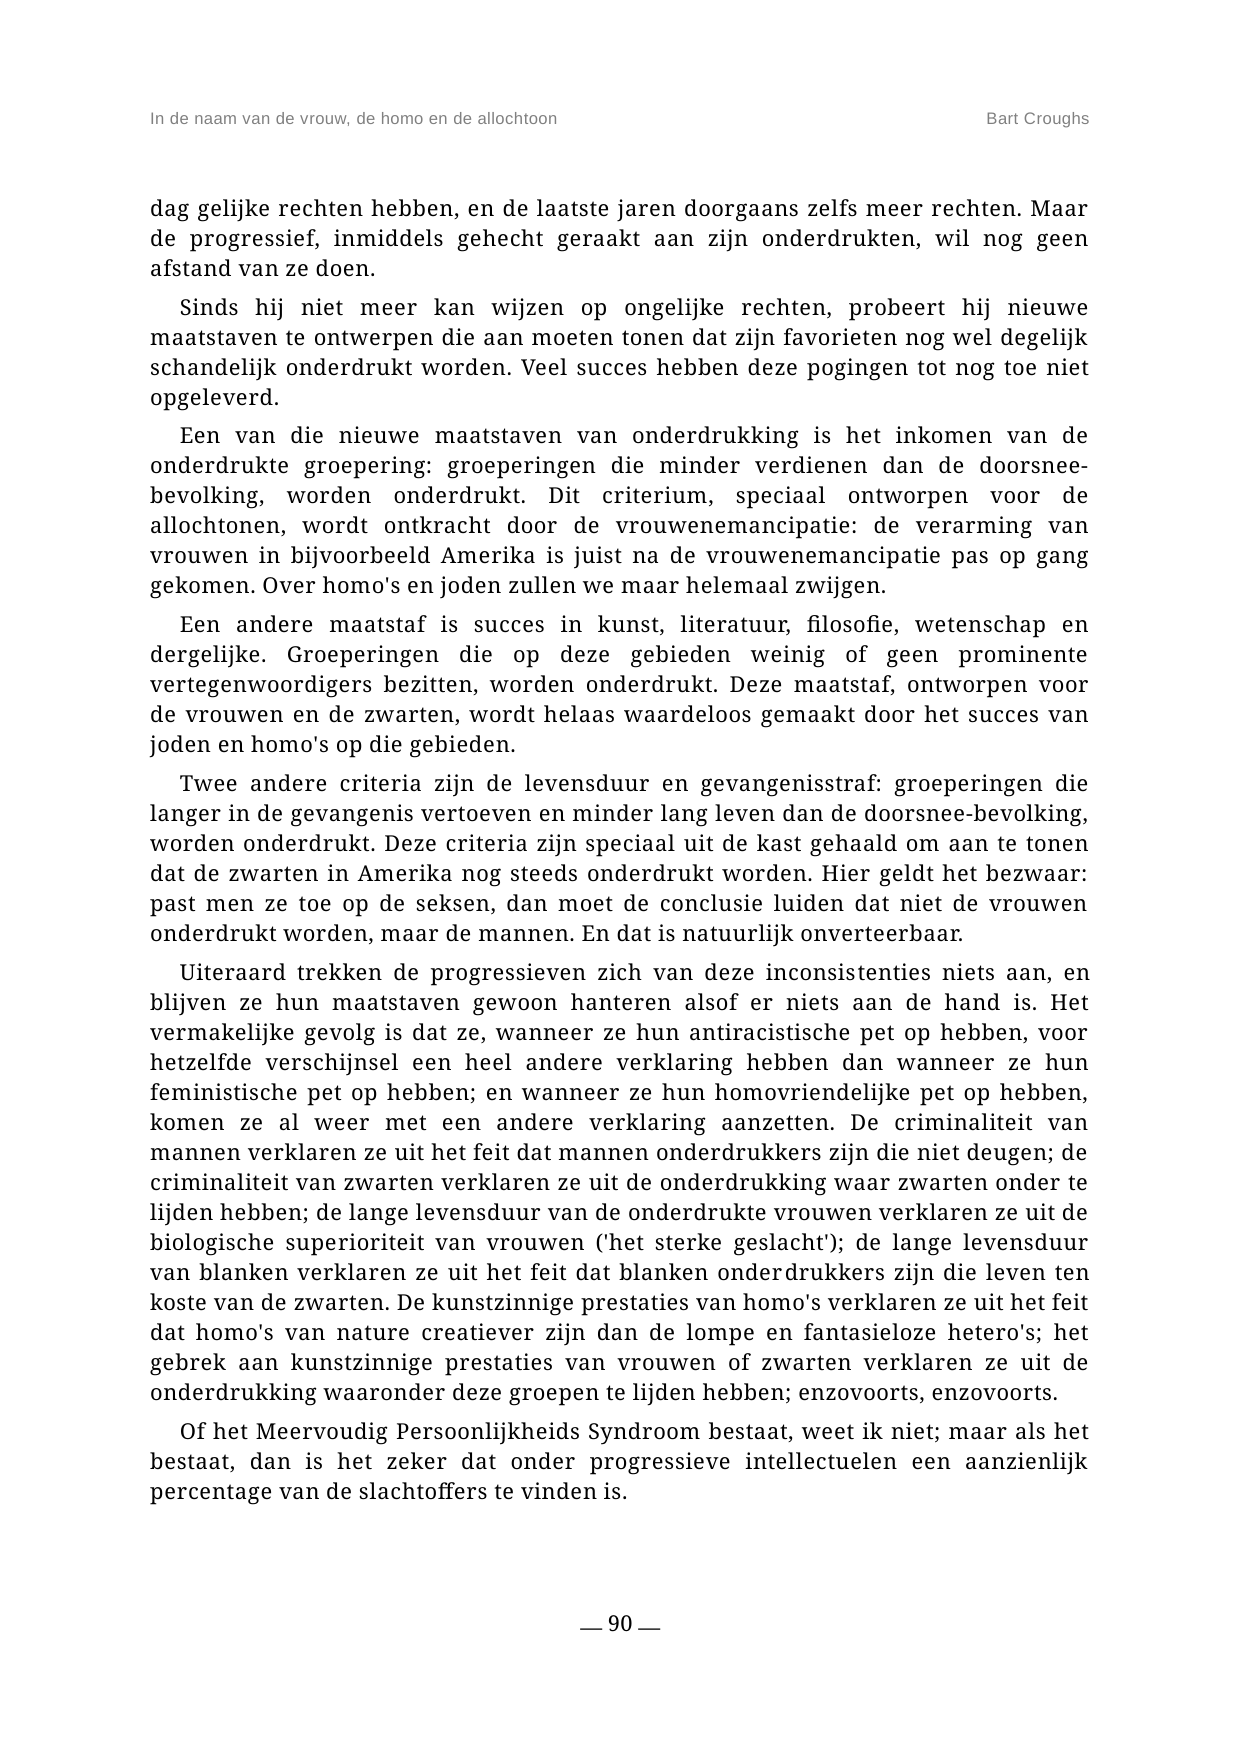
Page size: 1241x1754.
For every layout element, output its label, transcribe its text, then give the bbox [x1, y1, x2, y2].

text Een van die nieuwe maatstaven van onderdrukking is het inkomen van de onderdrukte groepering: groeperingen die minder verdienen dan de doorsnee-bevolking, worden onderdrukt. Dit criterium, speciaal ontworpen voor de allochtonen, wordt ontkracht door de vrouwenemancipatie: de verarming van vrouwen in bijvoorbeeld Amerika is juist na de vrouwenemancipatie pas op gang gekomen. Over homo's en joden zullen we maar helemaal zwijgen. [150, 420, 1090, 600]
text dag gelijke rechten hebben, en de laatste jaren doorgaans zelfs meer rechten. Maar de progressief, inmiddels gehecht geraakt aan zijn onderdrukten, wil nog geen afstand van ze doen. [150, 193, 1090, 283]
text Of het Meervoudig Persoonlijkheids Syndroom bestaat, weet ik niet; maar als het bestaat, dan is het zeker dat onder progressieve intellectuelen een aanzienlijk percentage van de slachtoffers te vinden is. [150, 1416, 1090, 1506]
text Uiteraard trekken de progressieven zich van deze inconsis­tenties niets aan, en blijven ze hun maatstaven gewoon hanteren alsof er niets aan de hand is. Het vermakelijke gevolg is dat ze, wanneer ze hun antiracistische pet op hebben, voor hetzelfde verschijnsel een heel andere verklaring hebben dan wanneer ze hun feministische pet op hebben; en wanneer ze hun homovriendelijke pet op hebben, komen ze al weer met een andere verklaring aanzetten. De criminaliteit van mannen verklaren ze uit het feit dat mannen onderdrukkers zijn die niet deugen; de criminaliteit van zwarten verklaren ze uit de onderdrukking waar zwarten onder te lijden hebben; de lange levensduur van de onderdrukte vrouwen verklaren ze uit de biologische supe­rioriteit van vrouwen ('het sterke geslacht'); de lange levensduur van blanken verklaren ze uit het feit dat blanken onder­drukkers zijn die leven ten koste van de zwarten. De kunstzinnige prestaties van homo's verklaren ze uit het feit dat homo's van nature creatiever zijn dan de lompe en fantasieloze hetero's; het gebrek aan kunstzinnige prestaties van vrouwen of zwarten verklaren ze uit de onderdrukking waaronder deze groepen te lijden hebben; enzovoorts, enzovoorts. [150, 957, 1090, 1407]
text Een andere maatstaf is succes in kunst, literatuur, filosofie, wetenschap en dergelijke. Groeperingen die op deze gebieden weinig of geen prominente vertegenwoordigers bezitten, worden onderdrukt. Deze maatstaf, ontworpen voor de vrouwen en de zwarten, wordt helaas waardeloos gemaakt door het succes van joden en homo's op die gebieden. [150, 609, 1090, 759]
text Twee andere criteria zijn de levensduur en gevangenisstraf: groeperingen die langer in de gevangenis vertoeven en minder lang leven dan de doorsnee-bevolking, worden onderdrukt. Deze criteria zijn speciaal uit de kast gehaald om aan te tonen dat de zwarten in Amerika nog steeds onderdrukt worden. Hier geldt het bezwaar: past men ze toe op de seksen, dan moet de conclusie luiden dat niet de vrouwen onderdrukt worden, maar de mannen. En dat is natuurlijk onverteerbaar. [150, 768, 1090, 948]
text Sinds hij niet meer kan wijzen op ongelijke rechten, probeert hij nieuwe maatstaven te ontwerpen die aan moeten tonen dat zijn favorieten nog wel degelijk schandelijk onderdrukt worden. Veel succes hebben deze pogingen tot nog toe niet opgeleverd. [150, 292, 1090, 412]
